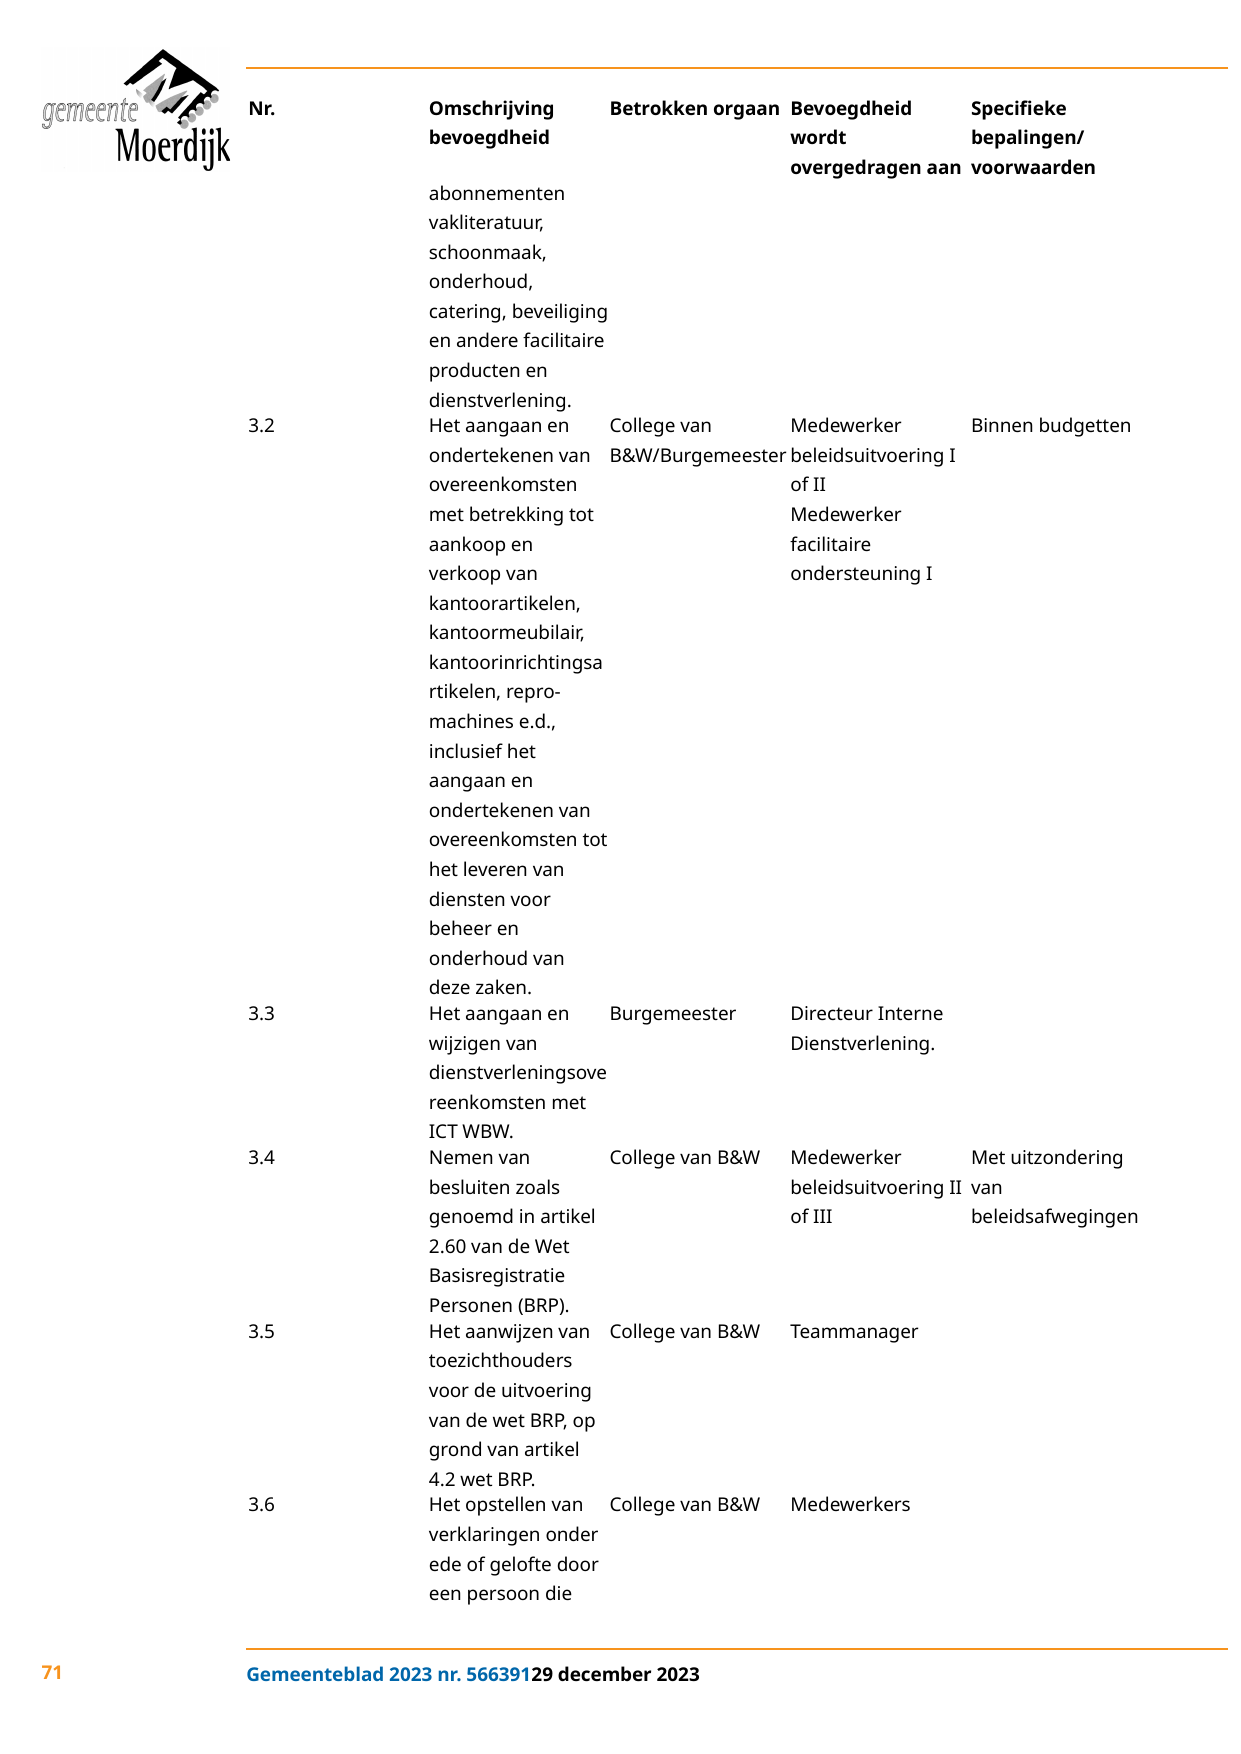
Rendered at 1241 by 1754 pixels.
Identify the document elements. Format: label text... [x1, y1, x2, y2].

table_header Omschrijving bevoegdheid [429, 95, 609, 180]
table_cell [971, 1318, 1152, 1492]
table_cell [971, 1000, 1152, 1144]
table_cell College van B&W [609, 1492, 790, 1606]
table_cell College van B&W [609, 1318, 790, 1492]
table_cell abonnementen vakliteratuur, schoonmaak, onderhoud, catering, beveiliging en andere facilitaire producten en dienstverlening. [429, 180, 609, 412]
table_cell Medewerker beleidsuitvoering I of II Medewerker facilitaire ondersteuning I [790, 413, 971, 1000]
table_header Bevoegdheid wordt overgedragen aan [790, 95, 971, 180]
table_cell Medewerkers [790, 1492, 971, 1606]
table_cell [971, 180, 1152, 412]
picture [41, 47, 231, 172]
table_cell [248, 180, 429, 412]
table_cell Binnen budgetten [971, 413, 1152, 1000]
table_cell Nemen van besluiten zoals genoemd in artikel 2.60 van de Wet Basisregistratie Personen (BRP). [429, 1144, 609, 1318]
table_cell [790, 180, 971, 412]
table_cell Burgemeester [609, 1000, 790, 1144]
table_cell 3.5 [248, 1318, 429, 1492]
table_header Nr. [248, 95, 429, 180]
table_cell Teammanager [790, 1318, 971, 1492]
table_cell College van B&W/Burgemeester [609, 413, 790, 1000]
table_cell 3.6 [248, 1492, 429, 1606]
table_cell Met uitzondering van beleidsafwegingen [971, 1144, 1152, 1318]
table_header Specifieke bepalingen/ voorwaarden [971, 95, 1152, 180]
table_cell 3.3 [248, 1000, 429, 1144]
table_cell College van B&W [609, 1144, 790, 1318]
table_header Betrokken orgaan [609, 95, 790, 180]
table_cell [609, 180, 790, 412]
table_cell Het aangaan en ondertekenen van overeenkomsten met betrekking tot aankoop en verkoop van kantoorartikelen, kantoormeubilair, kantoorinrichtingsartikelen, repro-machines e.d., inclusief het aangaan en ondertekenen van overeenkomsten tot het leveren van diensten voor beheer en onderhoud van deze zaken. [429, 413, 609, 1000]
table_cell Medewerker beleidsuitvoering II of III [790, 1144, 971, 1318]
table_cell Het aangaan en wijzigen van dienstverleningsovereenkomsten met ICT WBW. [429, 1000, 609, 1144]
table_cell Directeur Interne Dienstverlening. [790, 1000, 971, 1144]
table_cell [971, 1492, 1152, 1606]
table_cell Het aanwijzen van toezichthouders voor de uitvoering van de wet BRP, op grond van artikel 4.2 wet BRP. [429, 1318, 609, 1492]
table_cell Het opstellen van verklaringen onder ede of gelofte door een persoon die [429, 1492, 609, 1606]
table_cell 3.2 [248, 413, 429, 1000]
table_cell 3.4 [248, 1144, 429, 1318]
